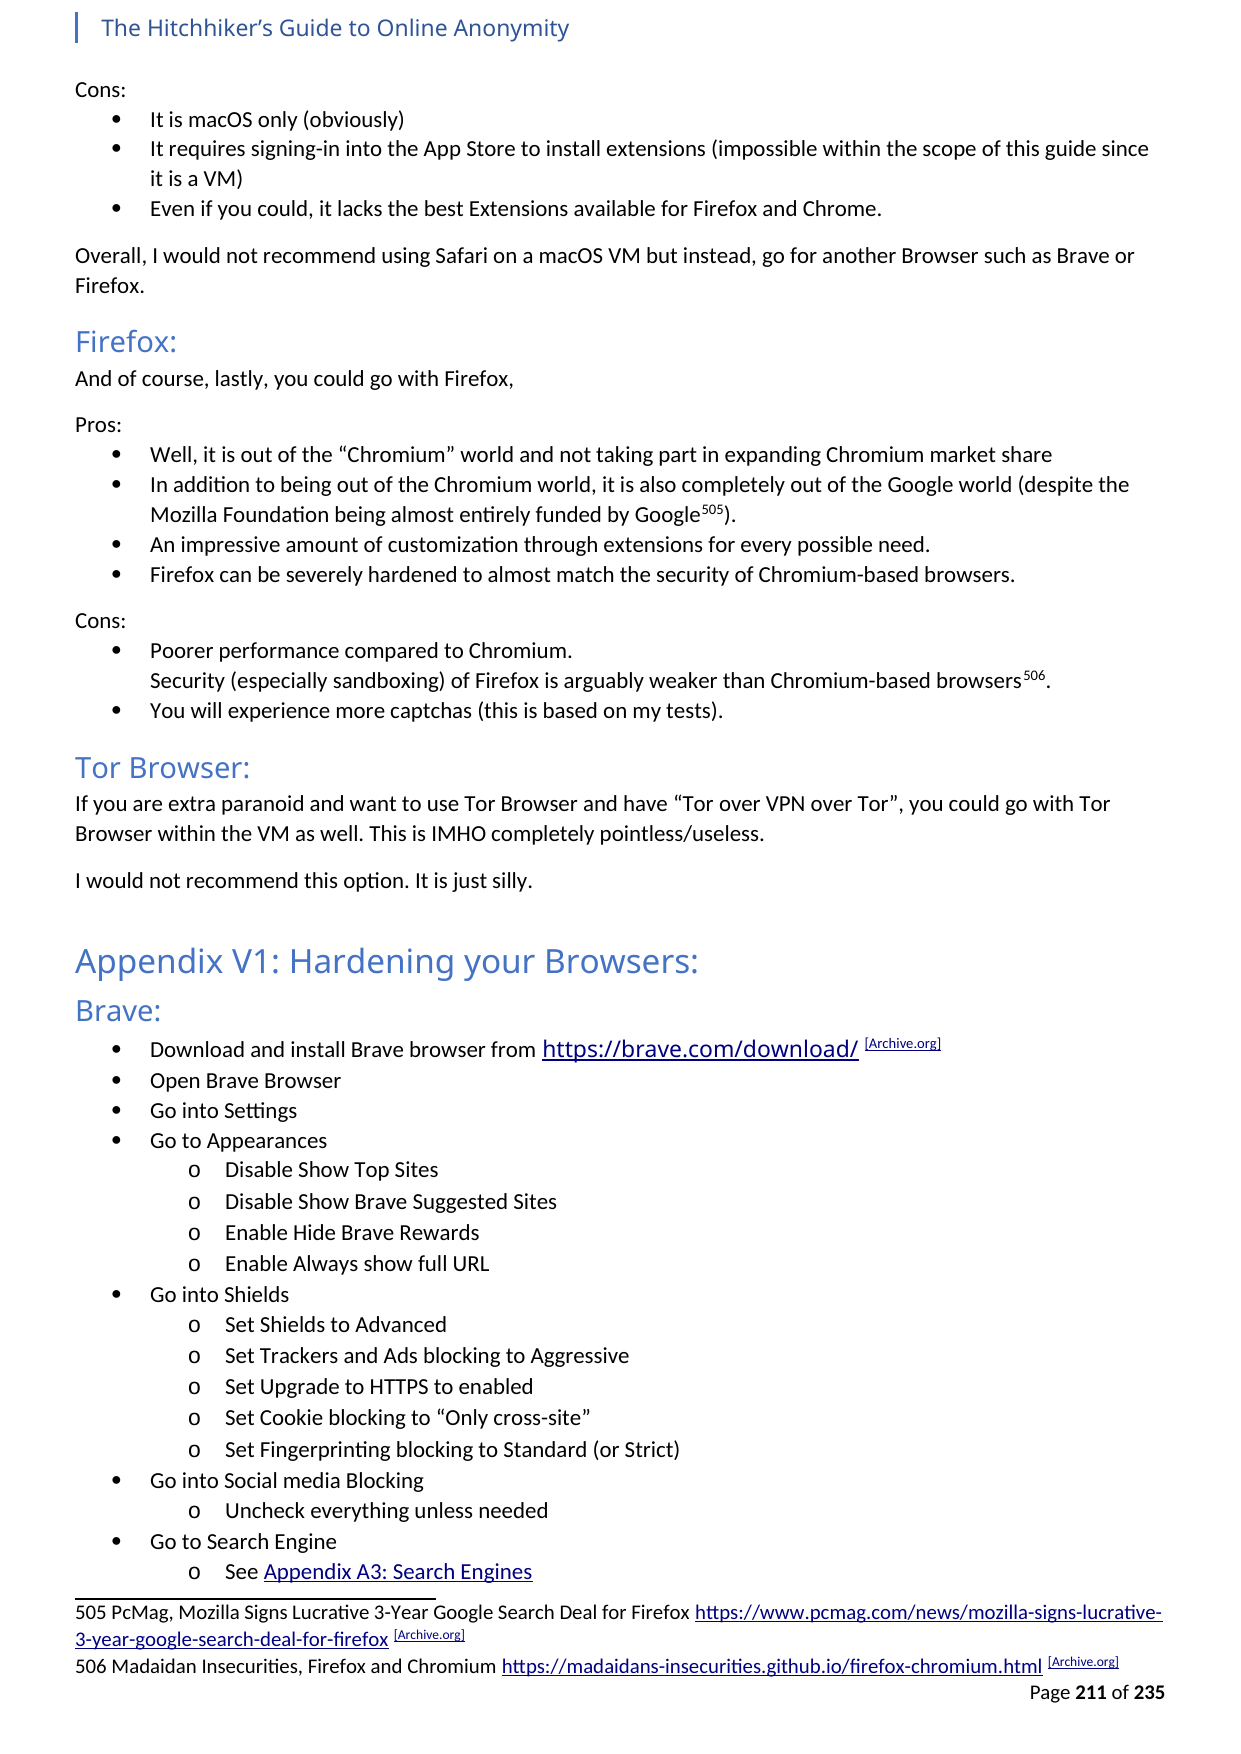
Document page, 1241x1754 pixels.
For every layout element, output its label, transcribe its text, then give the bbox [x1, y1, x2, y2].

list Even if you could, it lacks the best Extensions available for Firefox and Chrome. [112, 194, 1165, 222]
list Firefox can be severely hardened to almost match the security of Chromium-based browsers. [112, 560, 1165, 588]
subtitle Firefox: [75, 322, 1165, 361]
list Disable Show Brave Suggested Sites [187, 1187, 1165, 1216]
text If you are extra paranoid and want to use Tor Browser and have “Tor over VPN over Tor”, you could go with Tor Browser within the VM as well. This is IMHO completely pointless/useless. [75, 789, 1165, 847]
list Go to Search Engine [112, 1527, 1165, 1555]
list Set Upgrade to HTTPS to enabled [187, 1372, 1165, 1402]
list Set Shields to Advanced [187, 1310, 1165, 1339]
list You will experience more captchas (this is based on my tests). [112, 696, 1165, 724]
list Go to Appearances [112, 1126, 1165, 1154]
list Download and install Brave browser from https://brave.com/download/ [Archive.org] [112, 1032, 1165, 1064]
text And of course, lastly, you could go with Firefox, [75, 364, 1165, 392]
text Pros: [75, 411, 1165, 438]
list Go into Social media Blocking [112, 1466, 1165, 1494]
subtitle Brave: [75, 990, 1165, 1030]
list Go into Settings [112, 1096, 1165, 1124]
list Enable Hide Brave Rewards [187, 1218, 1165, 1247]
list Set Cookie blocking to “Only cross-site” [187, 1403, 1165, 1433]
list In addition to being out of the Chromium world, it is also completely out of the Google world (despite the Mozilla Foundation being almost entirely funded by Google). [112, 470, 1165, 528]
text Cons: [75, 75, 1165, 103]
list PcMag, Mozilla Signs Lucrative 3-Year Google Search Deal for Firefox https://www.pcmag.com/news/mozilla-signs-lucrative-3-year-google-search-deal-for-firefox [Archive.org] [75, 1599, 1165, 1652]
list Enable Always show full URL [187, 1249, 1165, 1278]
list Uncheck everything unless needed [187, 1496, 1165, 1525]
list It requires signing-in into the App Store to install extensions (impossible within the scope of this guide since it is a VM) [112, 134, 1165, 192]
list Set Fingerprinting blocking to Standard (or Strict) [187, 1435, 1165, 1464]
list Open Brave Browser [112, 1066, 1165, 1094]
text Cons: [75, 607, 1165, 634]
list Set Trackers and Ads blocking to Aggressive [187, 1341, 1165, 1370]
list Security (especially sandboxing) of Firefox is arguably weaker than Chromium-based browsers. [150, 666, 1165, 694]
list Go into Shields [112, 1280, 1165, 1308]
list Poorer performance compared to Chromium. [112, 636, 1165, 664]
list Well, it is out of the “Chromium” world and not taking part in expanding Chromium market share [112, 440, 1165, 468]
list See Appendix A3: Search Engines [187, 1557, 1165, 1586]
subtitle Tor Browser: [75, 747, 1165, 787]
list An impressive amount of customization through extensions for every possible need. [112, 530, 1165, 558]
text Madaidan Insecurities, Firefox and Chromium https://madaidans-insecurities.github.io/firefox-chromium.html [Archive.org] [75, 1653, 1165, 1679]
list Disable Show Top Sites [187, 1156, 1165, 1185]
text I would not recommend this option. It is just silly. [75, 866, 1165, 894]
list It is macOS only (obviously) [112, 105, 1165, 133]
text Overall, I would not recommend using Safari on a macOS VM but instead, go for another Browser such as Brave or Firefox. [75, 241, 1165, 299]
subtitle Appendix V1: Hardening your Browsers: [75, 937, 1165, 983]
